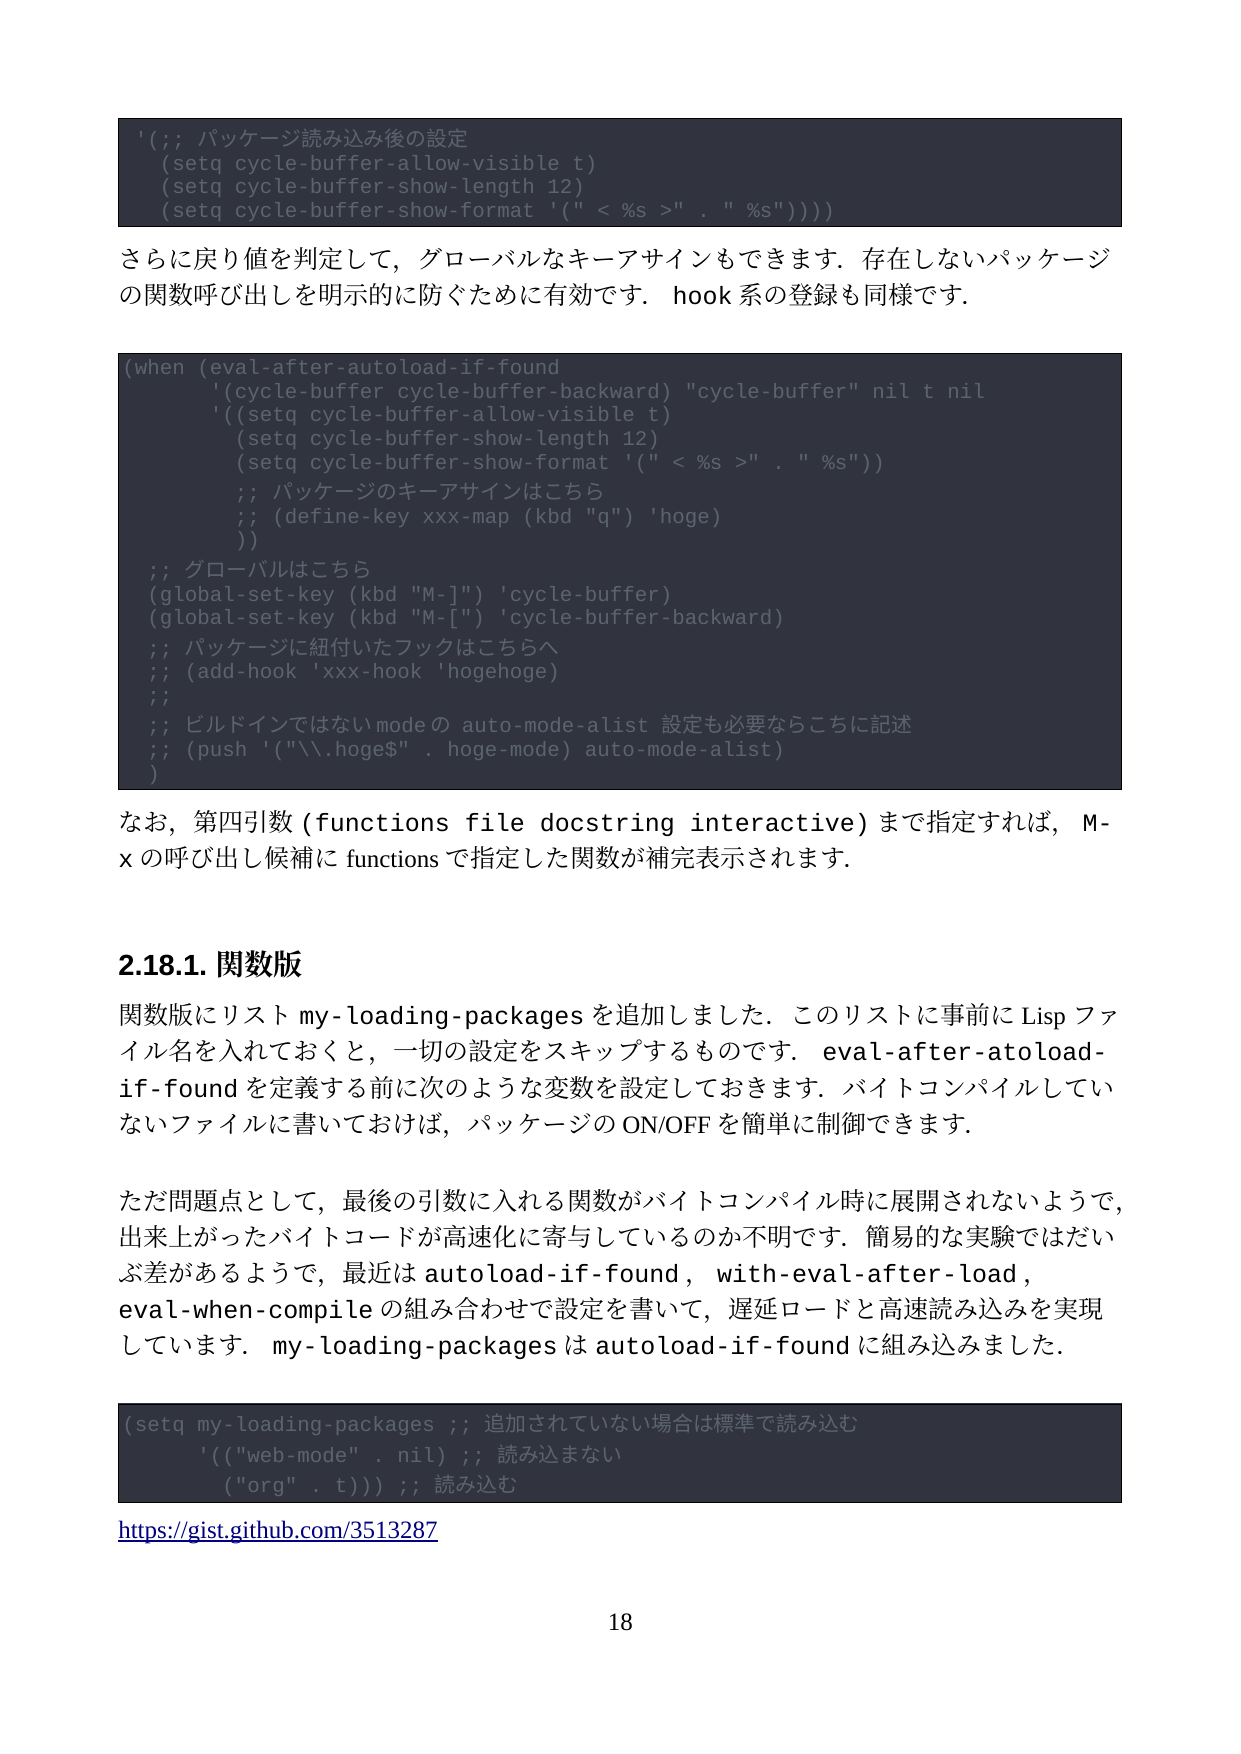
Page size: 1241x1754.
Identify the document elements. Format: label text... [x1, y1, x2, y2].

text ;; (define-key xxx-map (kbd "q") 'hoge) [119, 502, 1121, 526]
text )) [119, 526, 1121, 549]
subtitle 関数版 [118, 941, 1122, 983]
text (setq cycle-buffer-show-length 12) [119, 424, 1121, 448]
text (setq cycle-buffer-show-format '(" < %s >" . " %s")) [119, 448, 1121, 471]
text '(("web-mode" . nil) ;; 読み込まない [119, 1434, 1121, 1464]
text (setq cycle-buffer-allow-visible t) [119, 148, 1121, 172]
text ;; (push '("\\.hoge$" . hoge-mode) auto-mode-alist) [119, 735, 1121, 759]
text https://gist.github.com/3513287 [118, 1515, 1122, 1573]
text ;; ビルドインではないmodeの auto-mode-alist 設定も必要ならこちに記述 [119, 704, 1121, 735]
text (when (eval-after-autoload-if-found [119, 354, 1121, 377]
text ("org" . t))) ;; 読み込む [119, 1464, 1121, 1502]
text (global-set-key (kbd "M-[") 'cycle-buffer-backward) [119, 603, 1121, 627]
text ;; [119, 681, 1121, 704]
text 関数版にリスト my-loading-packages を追加しました．このリストに事前に Lisp ファイル名を入れておくと，一切の設定をスキップするものです． eval-after-atoload-if-found を定義する前に次のような変数を設定しておきます．バイトコンパイルしていないファイルに書いておけば，パッケージのON/OFFを簡単に制御できます． [118, 996, 1122, 1169]
text (setq cycle-buffer-show-length 12) [119, 172, 1121, 196]
text ;; (add-hook 'xxx-hook 'hogehoge) [119, 657, 1121, 681]
text '((setq cycle-buffer-allow-visible t) [119, 401, 1121, 424]
text さらに戻り値を判定して，グローバルなキーアサインもできます．存在しないパッケージの関数呼び出しを明示的に防ぐために有効です． hook 系の登録も同様です． [118, 240, 1122, 341]
text ;; パッケージに紐付いたフックはこちらへ [119, 627, 1121, 657]
text '(;; パッケージ読み込み後の設定 [119, 119, 1121, 148]
text ;; グローバルはこちら [119, 549, 1121, 579]
text (setq my-loading-packages ;; 追加されていない場合は標準で読み込む [119, 1405, 1121, 1434]
text ただ問題点として，最後の引数に入れる関数がバイトコンパイル時に展開されないようで，出来上がったバイトコードが高速化に寄与しているのか不明です．簡易的な実験ではだいぶ差があるようで，最近は autoload-if-found ， with-eval-after-load ， eval-when-compile の組み合わせで設定を書いて，遅延ロードと高速読み込みを実現しています． my-loading-packages は autoload-if-found に組み込みました． [118, 1182, 1122, 1391]
text (global-set-key (kbd "M-]") 'cycle-buffer) [119, 579, 1121, 603]
text (setq cycle-buffer-show-format '(" < %s >" . " %s")))) [119, 196, 1121, 226]
text ) [119, 759, 1121, 789]
text '(cycle-buffer cycle-buffer-backward) "cycle-buffer" nil t nil [119, 377, 1121, 401]
text なお，第四引数 (functions file docstring interactive) まで指定すれば， M-x の呼び出し候補に functions で指定した関数が補完表示されます． [118, 803, 1122, 904]
text ;; パッケージのキーアサインはこちら [119, 471, 1121, 502]
